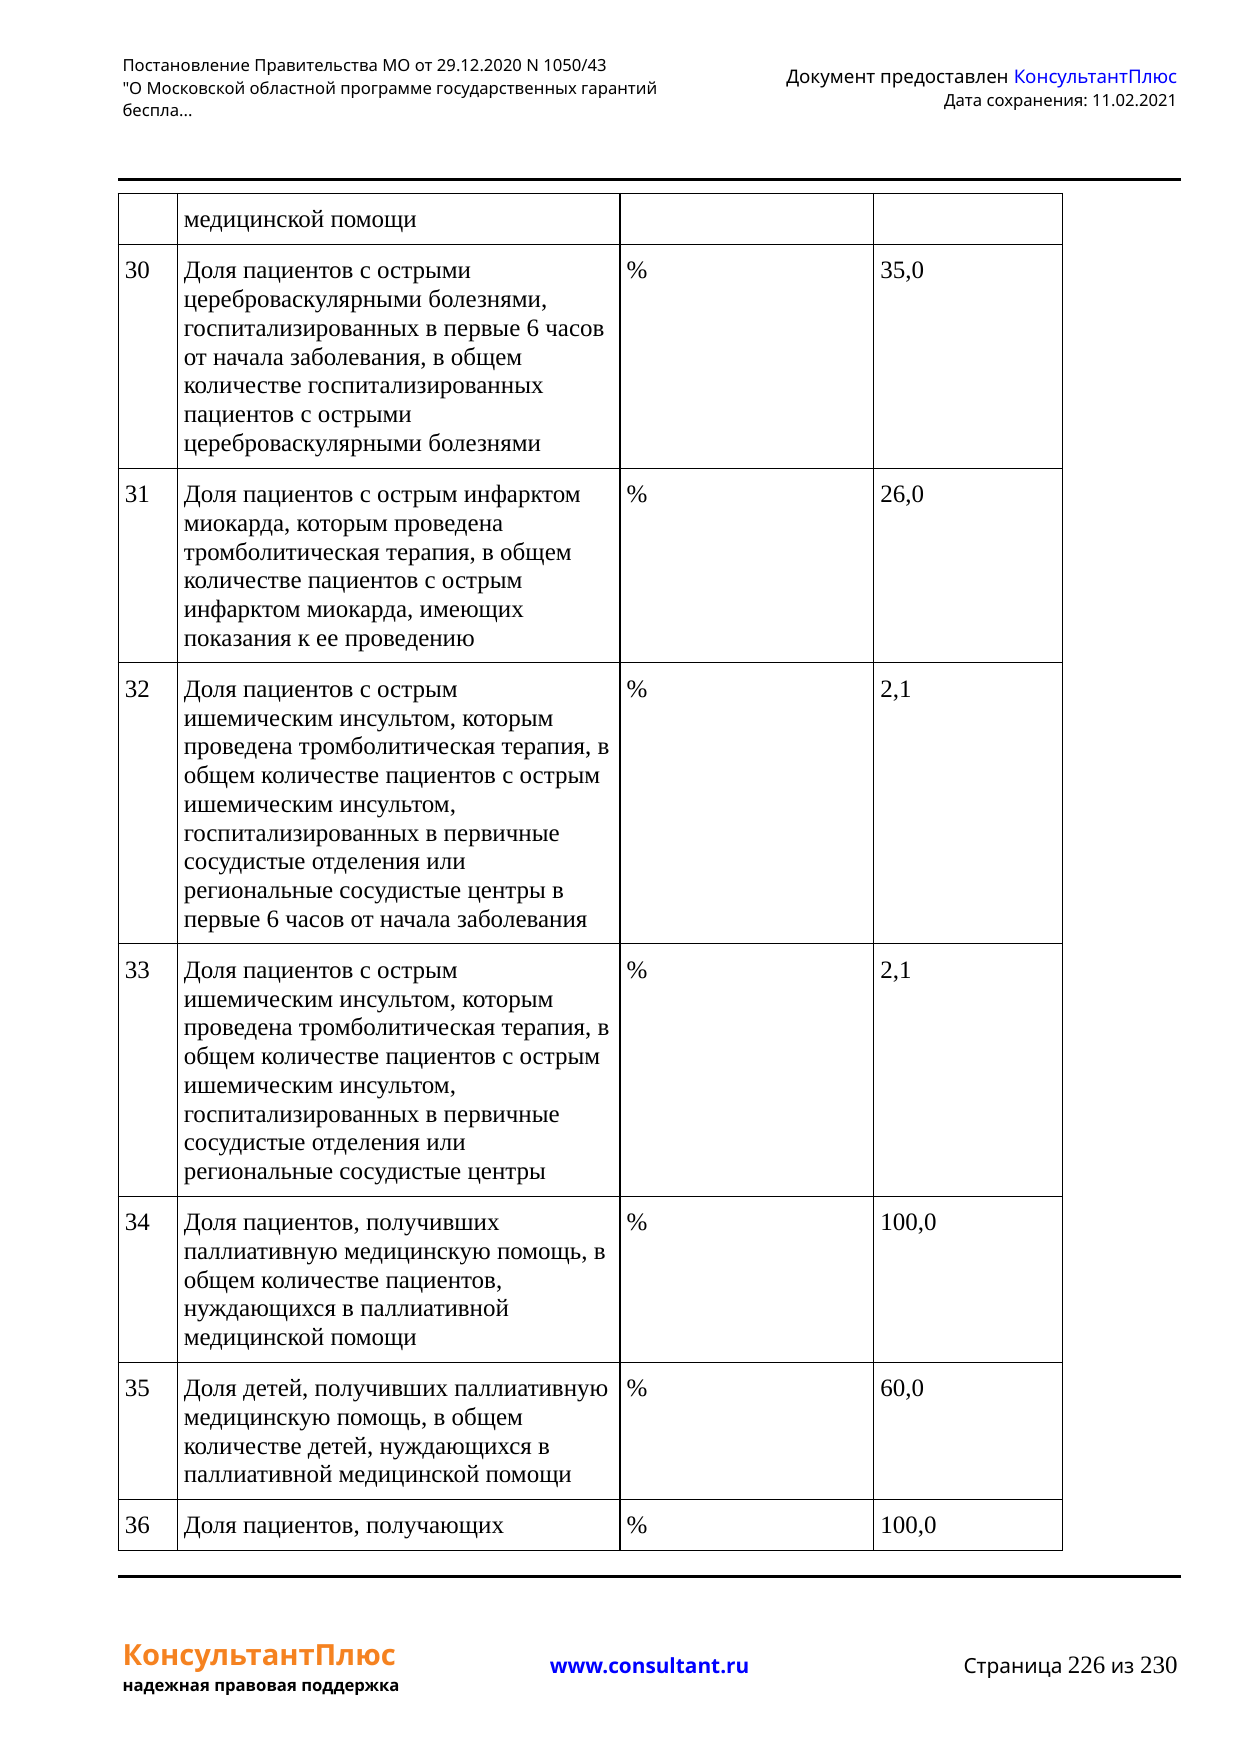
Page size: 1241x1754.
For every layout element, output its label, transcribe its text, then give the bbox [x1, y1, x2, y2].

table_cell 32 [119, 663, 177, 943]
table_cell медицинской помощи [178, 194, 619, 244]
table_cell Доля пациентов с острым инфарктом миокарда, которым проведена тромболитическая терапия, в общем количестве пациентов с острым инфарктом миокарда, имеющих показания к ее проведению [178, 469, 619, 662]
table_cell [119, 194, 177, 244]
table_cell 34 [119, 1197, 177, 1362]
table_cell 35 [119, 1363, 177, 1499]
table_cell 36 [119, 1500, 177, 1550]
table_cell Доля пациентов, получающих [178, 1500, 619, 1550]
table_cell % [621, 944, 873, 1196]
table_cell [621, 194, 873, 244]
table_cell 60,0 [874, 1363, 1062, 1499]
table_cell 31 [119, 469, 177, 662]
table_cell 100,0 [874, 1500, 1062, 1550]
table_cell 2,1 [874, 944, 1062, 1196]
table_cell 26,0 [874, 469, 1062, 662]
table_cell Доля детей, получивших паллиативную медицинскую помощь, в общем количестве детей, нуждающихся в паллиативной медицинской помощи [178, 1363, 619, 1499]
table_cell % [621, 663, 873, 943]
table_cell Доля пациентов, получивших паллиативную медицинскую помощь, в общем количестве пациентов, нуждающихся в паллиативной медицинской помощи [178, 1197, 619, 1362]
table_cell Доля пациентов с острым ишемическим инсультом, которым проведена тромболитическая терапия, в общем количестве пациентов с острым ишемическим инсультом, госпитализированных в первичные сосудистые отделения или региональные сосудистые центры в первые 6 часов от начала заболевания [178, 663, 619, 943]
table_cell % [621, 1197, 873, 1362]
table_cell Доля пациентов с острым ишемическим инсультом, которым проведена тромболитическая терапия, в общем количестве пациентов с острым ишемическим инсультом, госпитализированных в первичные сосудистые отделения или региональные сосудистые центры [178, 944, 619, 1196]
table_cell 33 [119, 944, 177, 1196]
table_cell % [621, 1500, 873, 1550]
table_cell 30 [119, 245, 177, 467]
table_cell % [621, 1363, 873, 1499]
table_cell 2,1 [874, 663, 1062, 943]
table_cell % [621, 469, 873, 662]
table_cell 35,0 [874, 245, 1062, 467]
table_cell % [621, 245, 873, 467]
table_cell 100,0 [874, 1197, 1062, 1362]
table_cell [874, 194, 1062, 244]
table_cell Доля пациентов с острыми цереброваскулярными болезнями, госпитализированных в первые 6 часов от начала заболевания, в общем количестве госпитализированных пациентов с острыми цереброваскулярными болезнями [178, 245, 619, 467]
